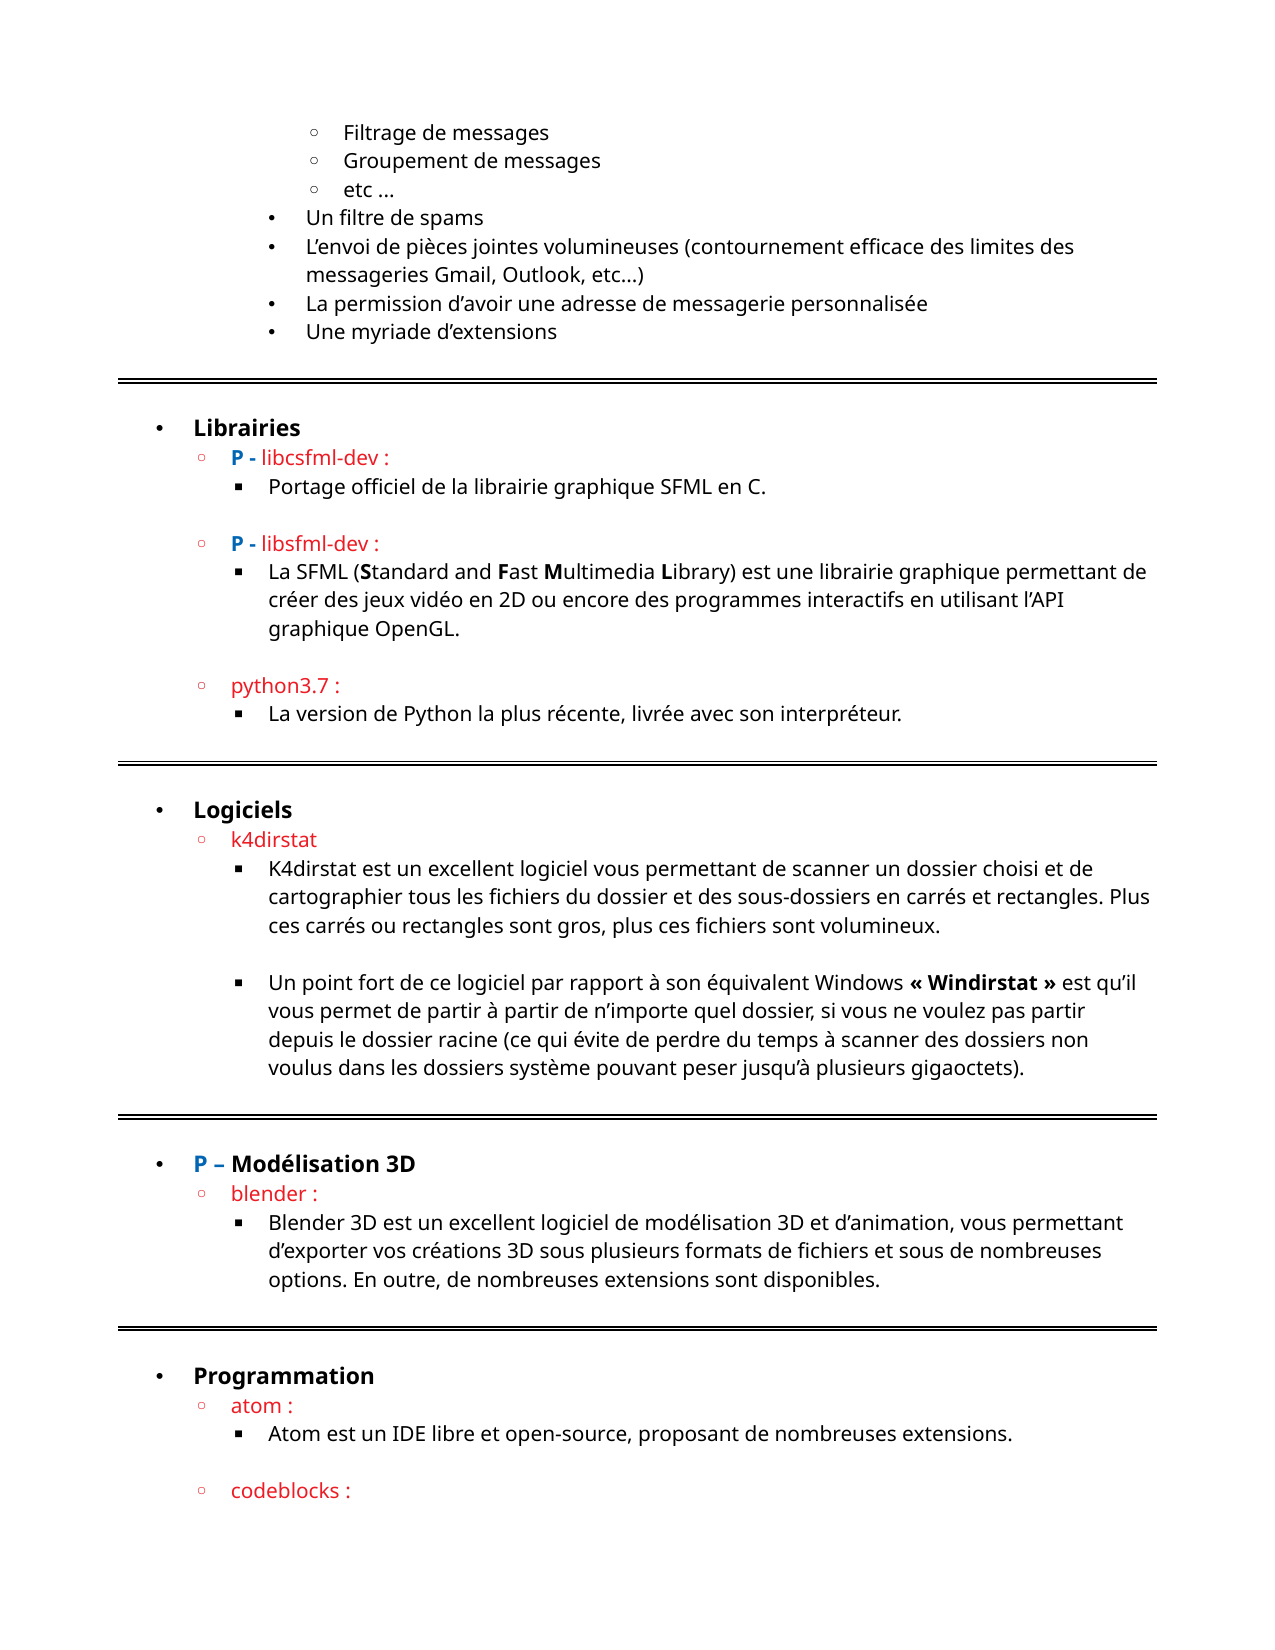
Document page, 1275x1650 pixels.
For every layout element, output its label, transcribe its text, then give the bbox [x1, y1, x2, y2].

list L’envoi de pièces jointes volumineuses (contournement efficace des limites des messageries Gmail, Outlook, etc...) [268, 232, 1157, 289]
list Filtrage de messages [306, 118, 1157, 147]
list Un filtre de spams [268, 203, 1157, 232]
list Atom est un IDE libre et open-source, proposant de nombreuses extensions. [231, 1419, 1157, 1448]
list La version de Python la plus récente, livrée avec son interpréteur. [231, 699, 1157, 728]
list codeblocks : [193, 1476, 1157, 1505]
list etc ... [306, 175, 1157, 203]
list La SFML (Standard and Fast Multimedia Library) est une librairie graphique permettant de créer des jeux vidéo en 2D ou encore des programmes interactifs en utilisant l’API graphique OpenGL. [231, 557, 1157, 642]
list La permission d’avoir une adresse de messagerie personnalisée [268, 289, 1157, 317]
list atom : [193, 1391, 1157, 1419]
list P - libcsfml-dev : [193, 443, 1157, 472]
list Programmation [156, 1360, 1157, 1391]
list Une myriade d’extensions [268, 317, 1157, 346]
list K4dirstat est un excellent logiciel vous permettant de scanner un dossier choisi et de cartographier tous les fichiers du dossier et des sous-dossiers en carrés et rectangles. Plus ces carrés ou rectangles sont gros, plus ces fichiers sont volumineux. [231, 854, 1157, 939]
list blender : [193, 1179, 1157, 1208]
list P – Modélisation 3D [156, 1148, 1157, 1179]
list python3.7 : [193, 671, 1157, 699]
list k4dirstat [193, 826, 1157, 854]
list Blender 3D est un excellent logiciel de modélisation 3D et d’animation, vous permettant d’exporter vos créations 3D sous plusieurs formats de fichiers et sous de nombreuses options. En outre, de nombreuses extensions sont disponibles. [231, 1208, 1157, 1293]
list Portage officiel de la librairie graphique SFML en C. [231, 472, 1157, 500]
list Librairies [156, 412, 1157, 443]
list Un point fort de ce logiciel par rapport à son équivalent Windows « Windirstat » est qu’il vous permet de partir à partir de n’importe quel dossier, si vous ne voulez pas partir depuis le dossier racine (ce qui évite de perdre du temps à scanner des dossiers non voulus dans les dossiers système pouvant peser jusqu’à plusieurs gigaoctets). [231, 968, 1157, 1082]
list Groupement de messages [306, 147, 1157, 175]
list Logiciels [156, 794, 1157, 826]
list P - libsfml-dev : [193, 529, 1157, 557]
